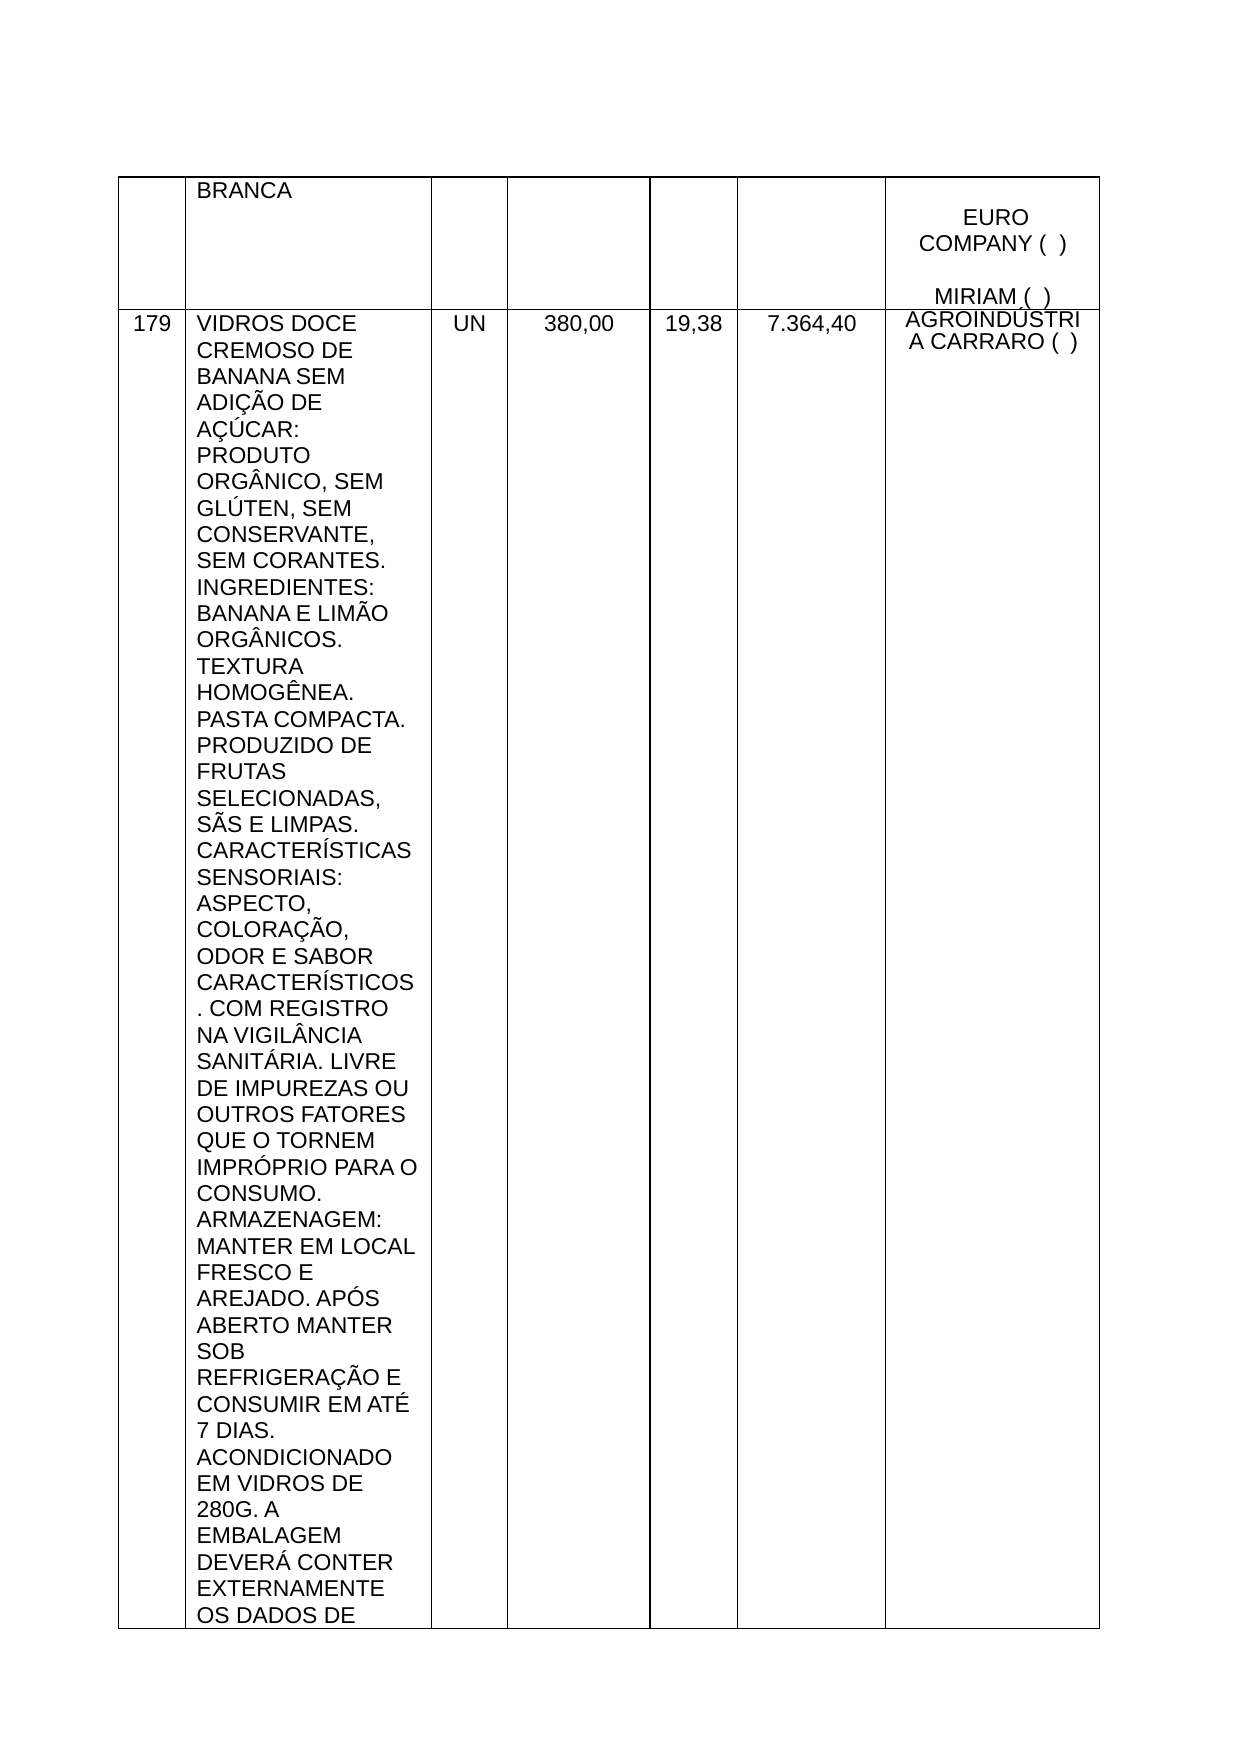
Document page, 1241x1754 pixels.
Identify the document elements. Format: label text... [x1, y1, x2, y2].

table_cell [738, 178, 885, 309]
table_cell EURO COMPANY ( ) MIRIAM ( ) [886, 178, 1099, 309]
table_cell Vidros Doce cremoso de banana sem adição de açúcar: Produto orgânico, sem glúten, sem conservante, sem corantes. Ingredientes: Banana e limão orgânicos. Textura homogênea. Pasta compacta. Produzido de frutas selecionadas, sãs e limpas. Características sensoriais: aspecto, coloração, odor e sabor característicos. Com registro na vigilância sanitária. Livre de impurezas ou outros fatores que o tornem impróprio para o consumo. Armazenagem: Manter em local fresco e arejado. Após aberto manter sob refrigeração e consumir em até 7 dias. Acondicionado em vidros de 280g. A embalagem deverá conter externamente os dados de [186, 310, 431, 1628]
table_cell 179 [119, 310, 185, 1628]
table_cell AGROINDÚSTRIA CARRARO ( ) [886, 310, 1099, 1628]
table_cell 380,00 [508, 310, 649, 1628]
table_cell [651, 178, 737, 309]
table_cell 19,38 [651, 310, 737, 1628]
table_cell [119, 178, 185, 309]
table_cell [432, 178, 507, 309]
table_cell [508, 178, 649, 309]
table_cell 7.364,40 [738, 310, 885, 1628]
table_cell BRANCA [186, 178, 431, 309]
table_cell Un [432, 310, 507, 1628]
